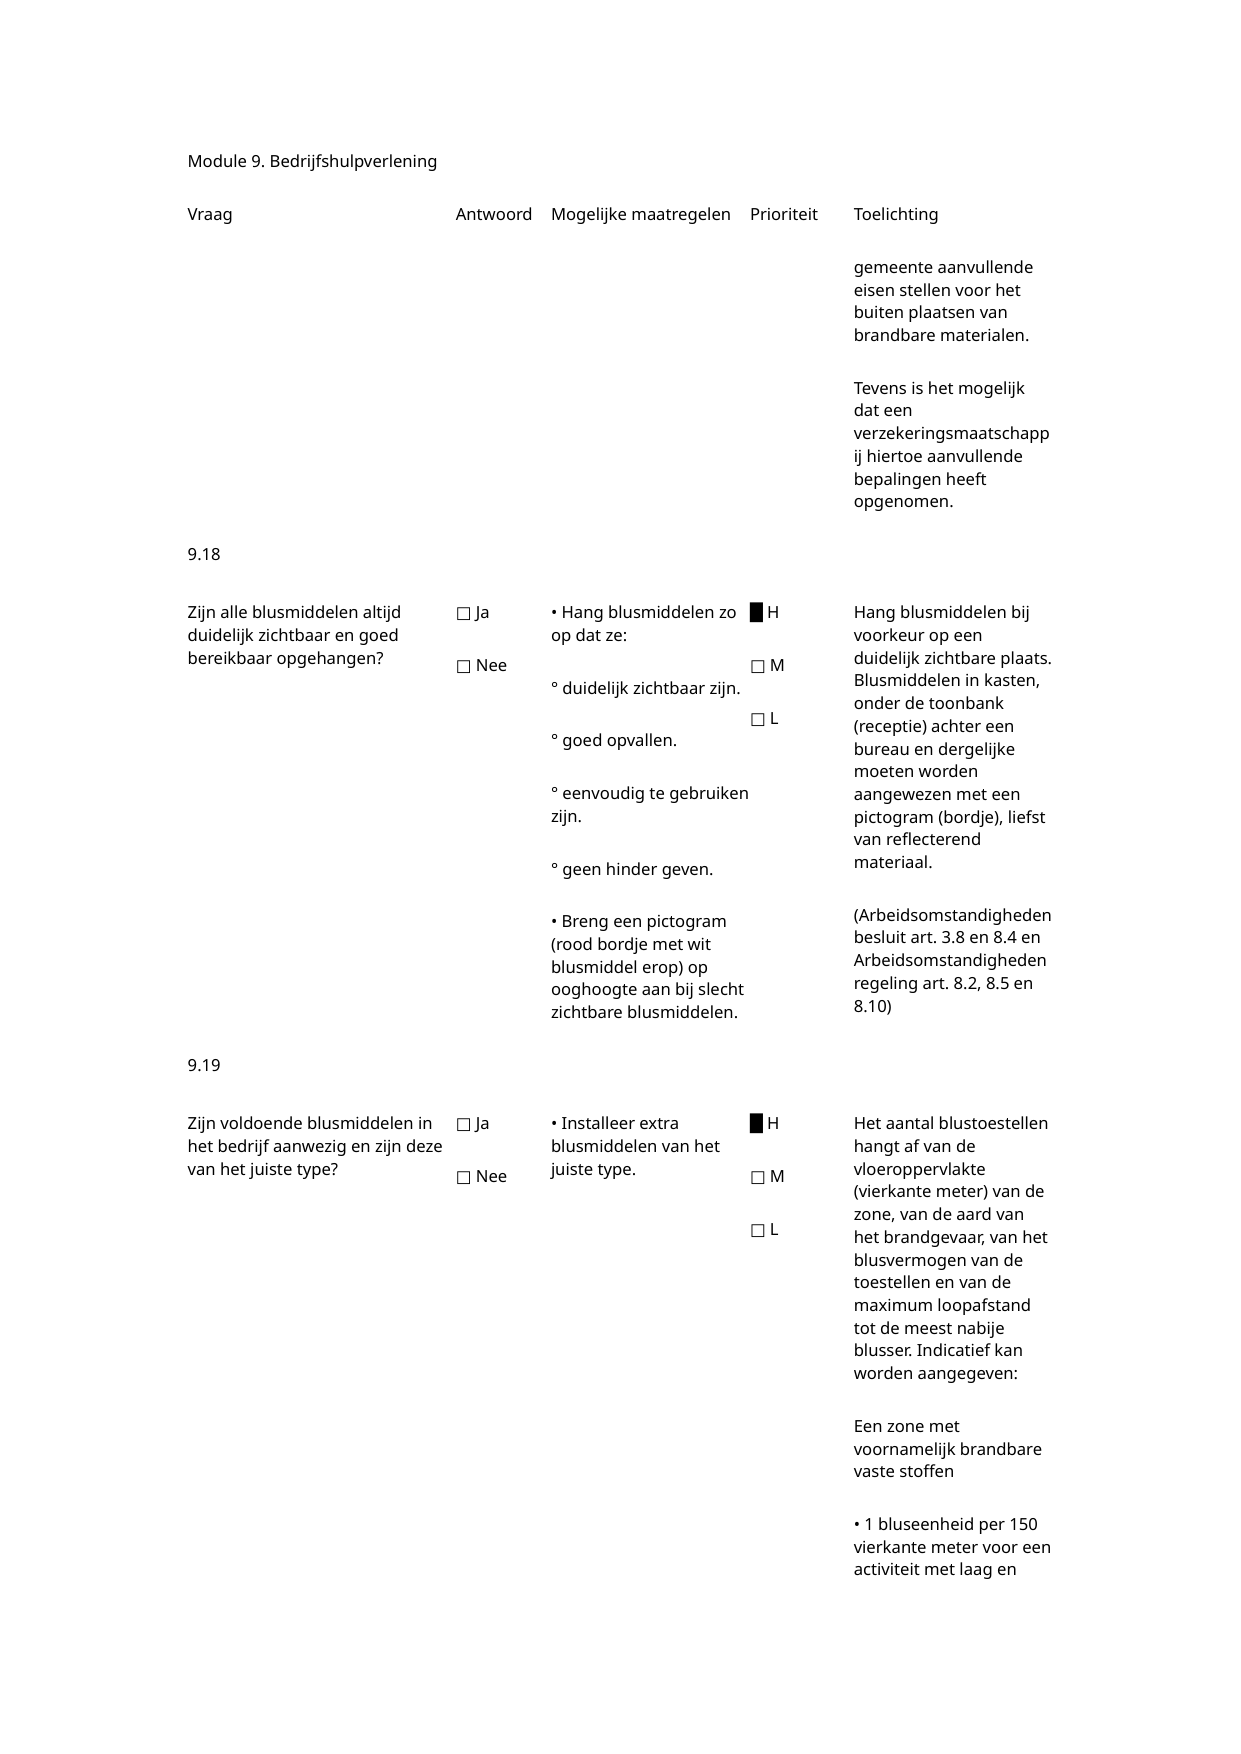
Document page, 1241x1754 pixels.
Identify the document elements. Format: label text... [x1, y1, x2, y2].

table_cell Vraag [188, 203, 456, 255]
table_cell [854, 543, 1053, 601]
table_cell [456, 255, 551, 542]
table_cell • Hang blusmiddelen zo op dat ze: ° duidelijk zichtbaar zijn. ° goed opvallen. ° eenvoudig te gebruiken zijn. ° geen hinder geven. • Breng een pictogram (rood bordje met wit blusmiddel erop) op ooghoogte aan bij slecht zichtbare blusmiddelen. [551, 601, 750, 1053]
table_cell □ Ja □ Nee [456, 601, 551, 1053]
table_cell [551, 543, 750, 601]
table_cell [456, 1054, 551, 1112]
table_cell [750, 255, 853, 542]
table_cell □ Ja □ Nee [456, 1112, 551, 1581]
table_cell 9.19 [188, 1054, 456, 1112]
table_cell Prioriteit [750, 203, 853, 255]
table_cell [551, 255, 750, 542]
table_cell [456, 543, 551, 601]
table_cell Zijn alle blusmiddelen altijd duidelijk zichtbaar en goed bereikbaar opgehangen? [188, 601, 456, 1053]
table_cell Hang blusmiddelen bij voorkeur op een duidelijk zichtbare plaats. Blusmiddelen in kasten, onder de toonbank (receptie) achter een bureau en dergelijke moeten worden aangewezen met een pictogram (bordje), liefst van reflecterend materiaal. (Arbeidsomstandighedenbesluit art. 3.8 en 8.4 en Arbeidsomstandighedenregeling art. 8.2, 8.5 en 8.10) [854, 601, 1053, 1053]
table_cell █ H □ M □ L [750, 601, 853, 1053]
table_cell Mogelijke maatregelen [551, 203, 750, 255]
table_cell [750, 1054, 853, 1112]
table_cell [188, 255, 456, 542]
table_header Module 9. Bedrijfshulpverlening [188, 150, 1053, 203]
table_cell Toelichting [854, 203, 1053, 255]
table_cell gemeente aanvullende eisen stellen voor het buiten plaatsen van brandbare materialen. Tevens is het mogelijk dat een verzekeringsmaatschappij hiertoe aanvullende bepalingen heeft opgenomen. [854, 255, 1053, 542]
table_cell 9.18 [188, 543, 456, 601]
table_cell █ H □ M □ L [750, 1112, 853, 1581]
table_cell [854, 1054, 1053, 1112]
table_cell Zijn voldoende blusmiddelen in het bedrijf aanwezig en zijn deze van het juiste type? [188, 1112, 456, 1581]
table_cell Het aantal blustoestellen hangt af van de vloeroppervlakte (vierkante meter) van de zone, van de aard van het brandgevaar, van het blusvermogen van de toestellen en van de maximum loopafstand tot de meest nabije blusser. Indicatief kan worden aangegeven: Een zone met voornamelijk brandbare vaste stoffen • 1 bluseenheid per 150 vierkante meter voor een activiteit met laag en [854, 1112, 1053, 1581]
table_cell Antwoord [456, 203, 551, 255]
table_cell • Installeer extra blusmiddelen van het juiste type. [551, 1112, 750, 1581]
table_cell [750, 543, 853, 601]
table_cell [551, 1054, 750, 1112]
